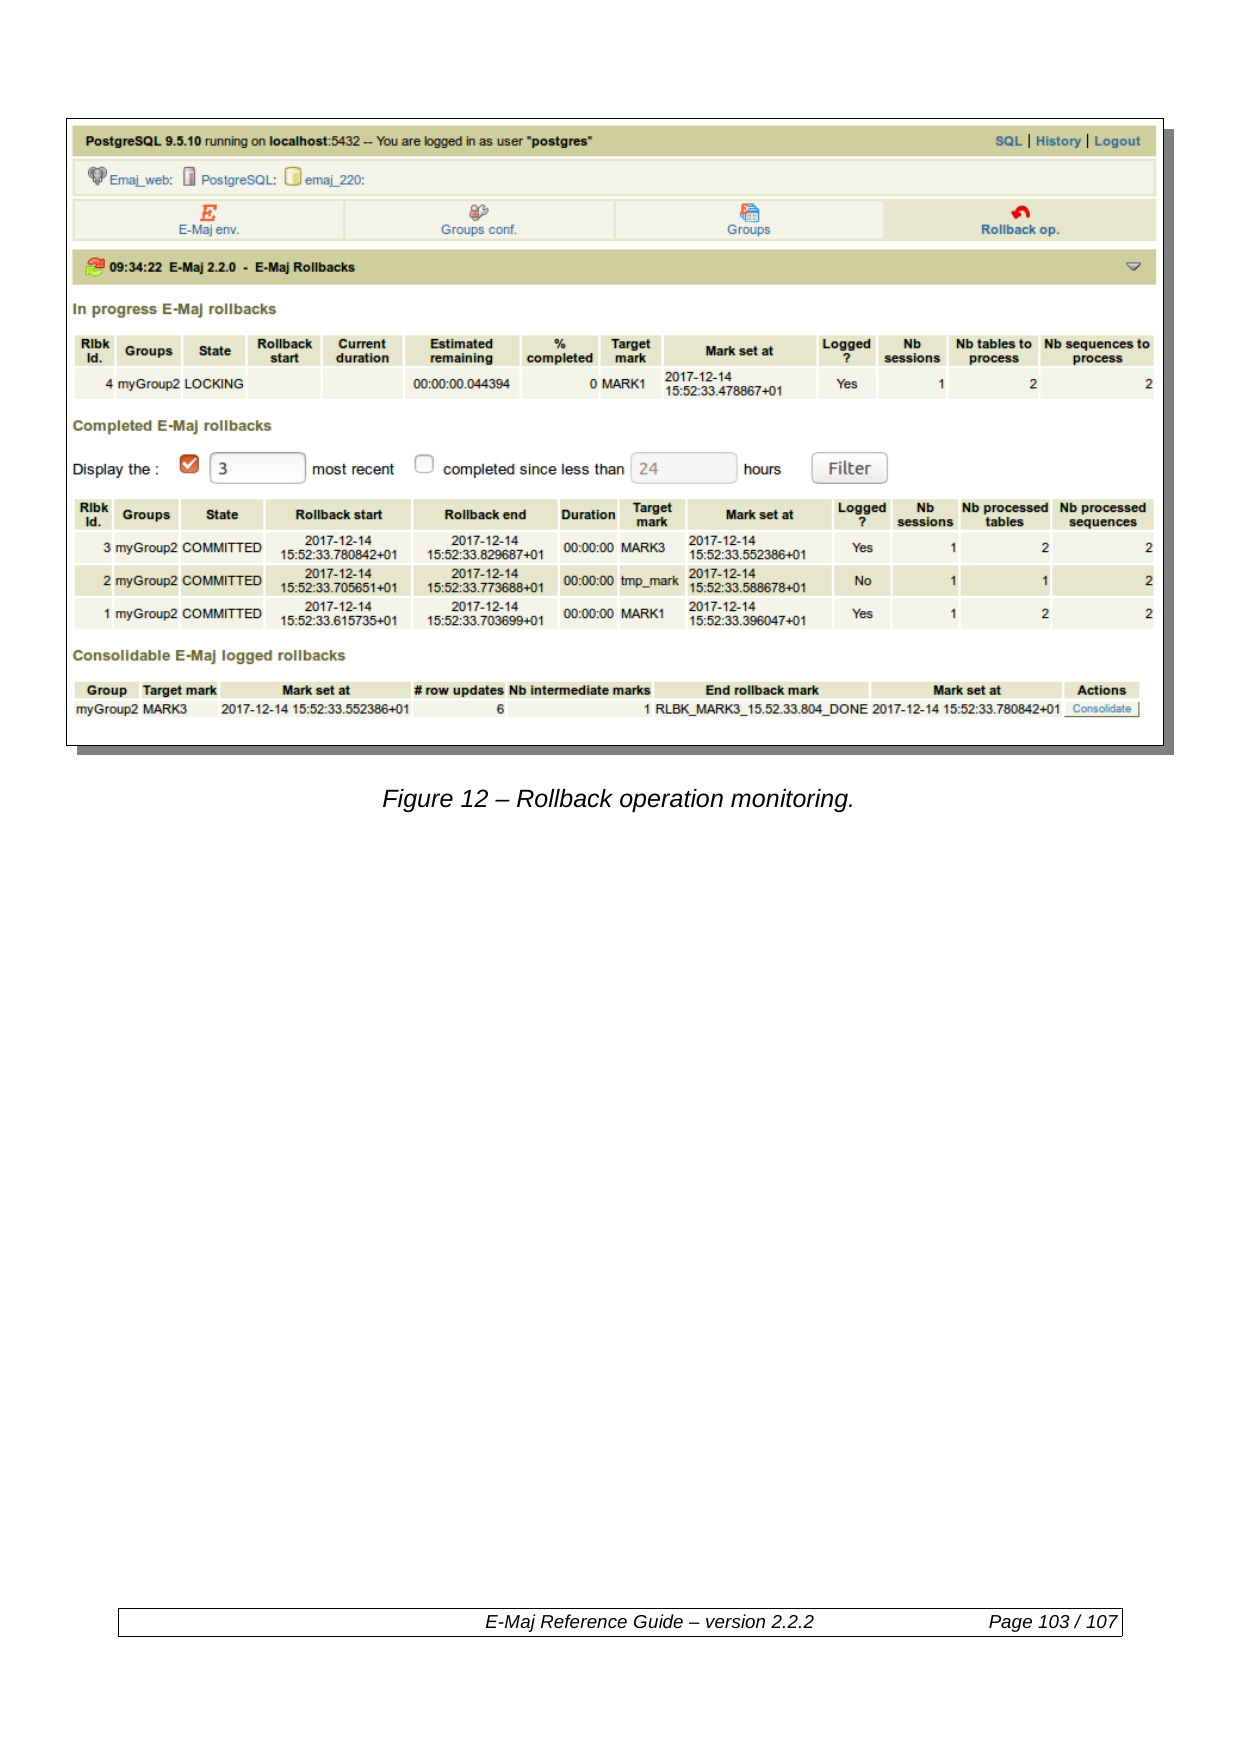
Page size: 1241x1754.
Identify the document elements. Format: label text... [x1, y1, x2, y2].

picture [69, 121, 1161, 742]
text Figure 12 – Rollback operation monitoring. [118, 784, 1122, 813]
